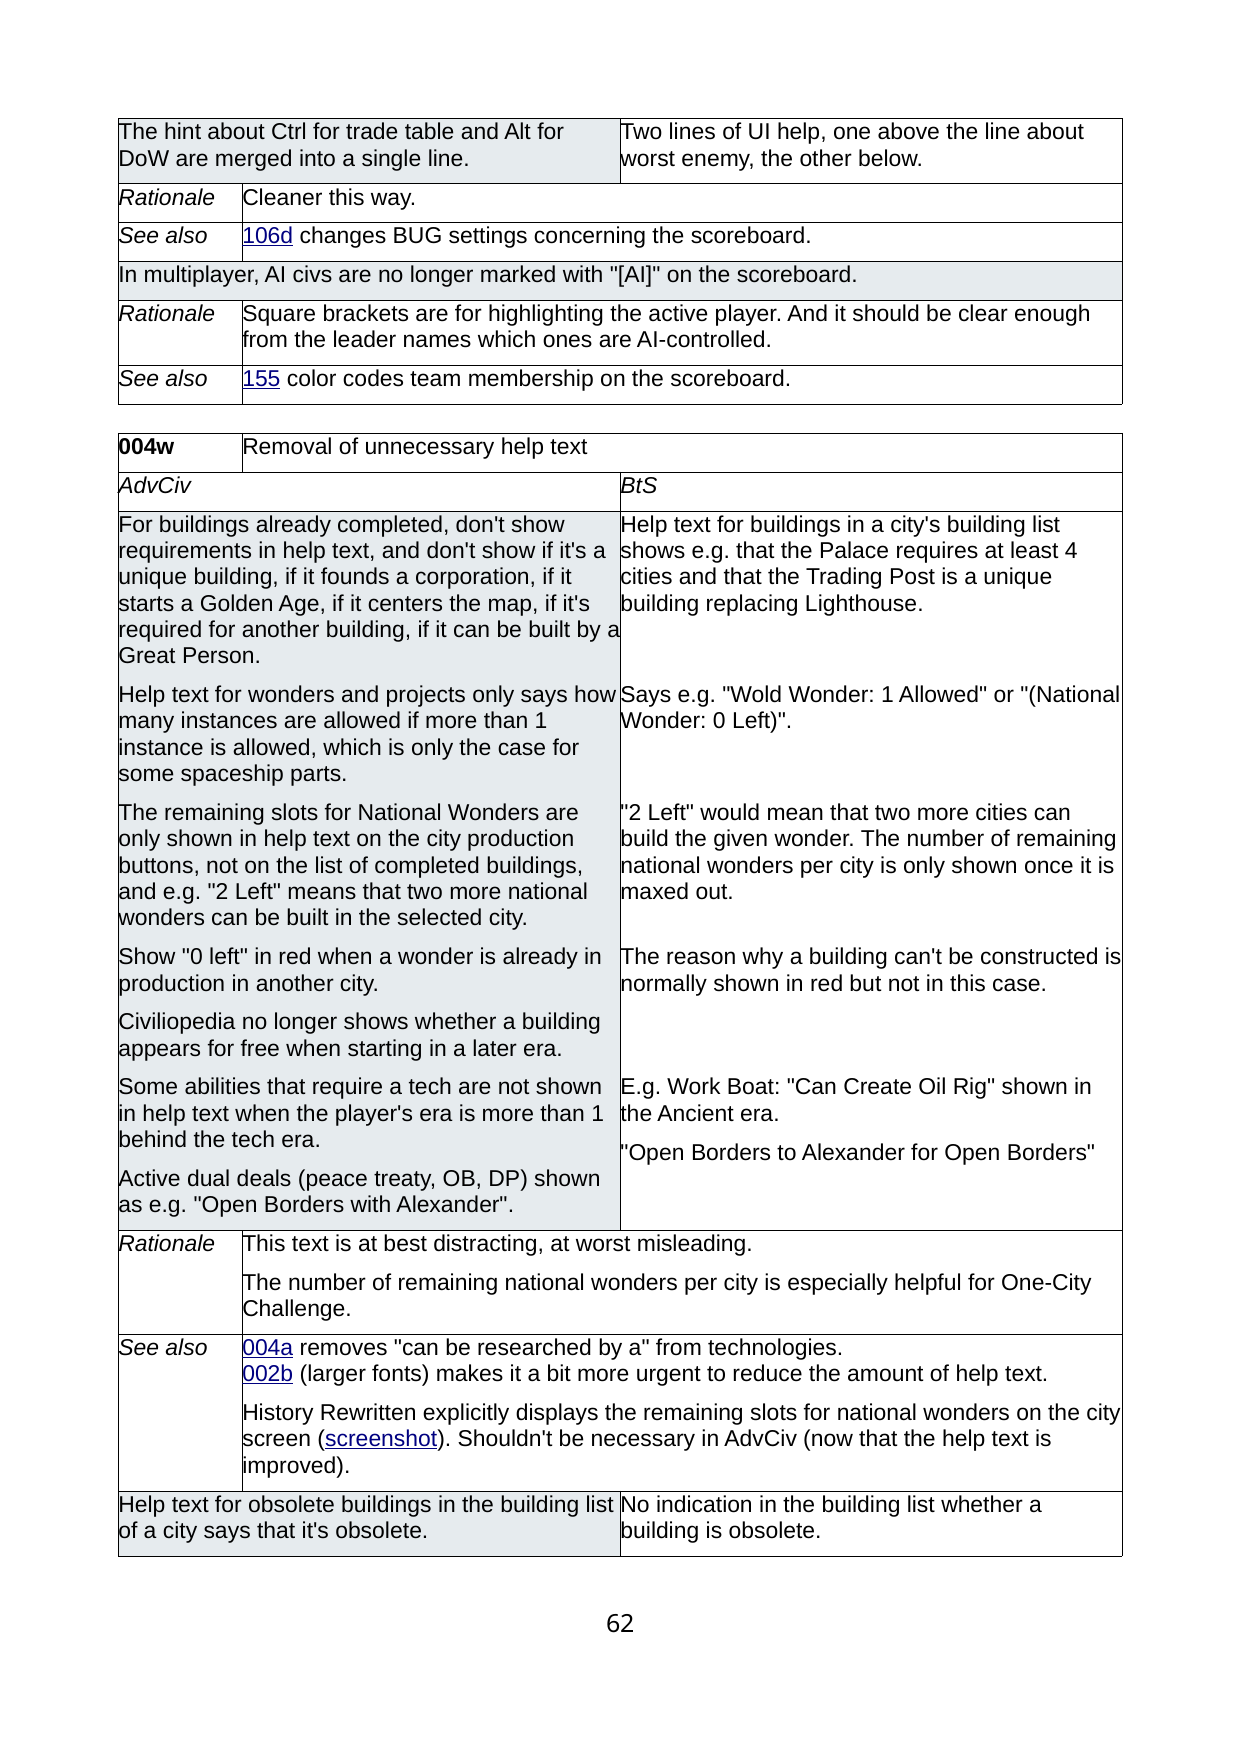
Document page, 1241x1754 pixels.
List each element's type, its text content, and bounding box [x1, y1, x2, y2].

table_cell See also [119, 1335, 242, 1491]
table_cell Rationale [119, 1231, 242, 1334]
table_cell 155 color codes team membership on the scoreboard. [243, 366, 1122, 404]
table_cell Help text for obsolete buildings in the building list of a city says that it's obsolete. [119, 1492, 620, 1556]
table_header 004w [119, 434, 242, 472]
table_cell Square brackets are for highlighting the active player. And it should be clear enough from the leader names which ones are AI-controlled. [243, 301, 1122, 365]
table_cell See also [119, 223, 242, 261]
table_cell Cleaner this way. [243, 184, 1122, 222]
table_cell No indication in the building list whether a building is obsolete. [621, 1492, 1122, 1556]
table_cell Rationale [119, 184, 242, 222]
table_cell AdvCiv [119, 473, 620, 511]
table_header Removal of unnecessary help text [243, 434, 1122, 472]
table_cell The hint about Ctrl for trade table and Alt for DoW are merged into a single line. [119, 119, 620, 183]
table_cell 106d changes BUG settings concerning the scoreboard. [243, 223, 1122, 261]
table_cell Two lines of UI help, one above the line about worst enemy, the other below. [621, 119, 1122, 183]
table_cell This text is at best distracting, at worst misleading. The number of remaining national wonders per city is especially helpful for One-City Challenge. [243, 1231, 1122, 1334]
table_cell Rationale [119, 301, 242, 365]
table_cell See also [119, 366, 242, 404]
table_cell In multiplayer, AI civs are no longer marked with "[AI]" on the scoreboard. [119, 262, 1122, 300]
table_cell For buildings already completed, don't show requirements in help text, and don't show if it's a unique building, if it founds a corporation, if it starts a Golden Age, if it centers the map, if it's required for another building, if it can be built by a Great Person. Help text for wonders and projects only says how many instances are allowed if more than 1 instance is allowed, which is only the case for some spaceship parts. The remaining slots for National Wonders are only shown in help text on the city production buttons, not on the list of completed buildings, and e.g. "2 Left" means that two more national wonders can be built in the selected city. Show "0 left" in red when a wonder is already in production in another city. Civiliopedia no longer shows whether a building appears for free when starting in a later era. Some abilities that require a tech are not shown in help text when the player's era is more than 1 behind the tech era. Active dual deals (peace treaty, OB, DP) shown as e.g. "Open Borders with Alexander". [119, 512, 620, 1230]
table_cell 004a removes "can be researched by a" from technologies. 002b (larger fonts) makes it a bit more urgent to reduce the amount of help text. History Rewritten explicitly displays the remaining slots for national wonders on the city screen (screenshot). Shouldn't be necessary in AdvCiv (now that the help text is improved). [243, 1335, 1122, 1491]
table_cell Help text for buildings in a city's building list shows e.g. that the Palace requires at least 4 cities and that the Trading Post is a unique building replacing Lighthouse. Says e.g. "Wold Wonder: 1 Allowed" or "(National Wonder: 0 Left)". "2 Left" would mean that two more cities can build the given wonder. The number of remaining national wonders per city is only shown once it is maxed out. The reason why a building can't be constructed is normally shown in red but not in this case. E.g. Work Boat: "Can Create Oil Rig" shown in the Ancient era. "Open Borders to Alexander for Open Borders" [621, 512, 1122, 1230]
table_cell BtS [621, 473, 1122, 511]
